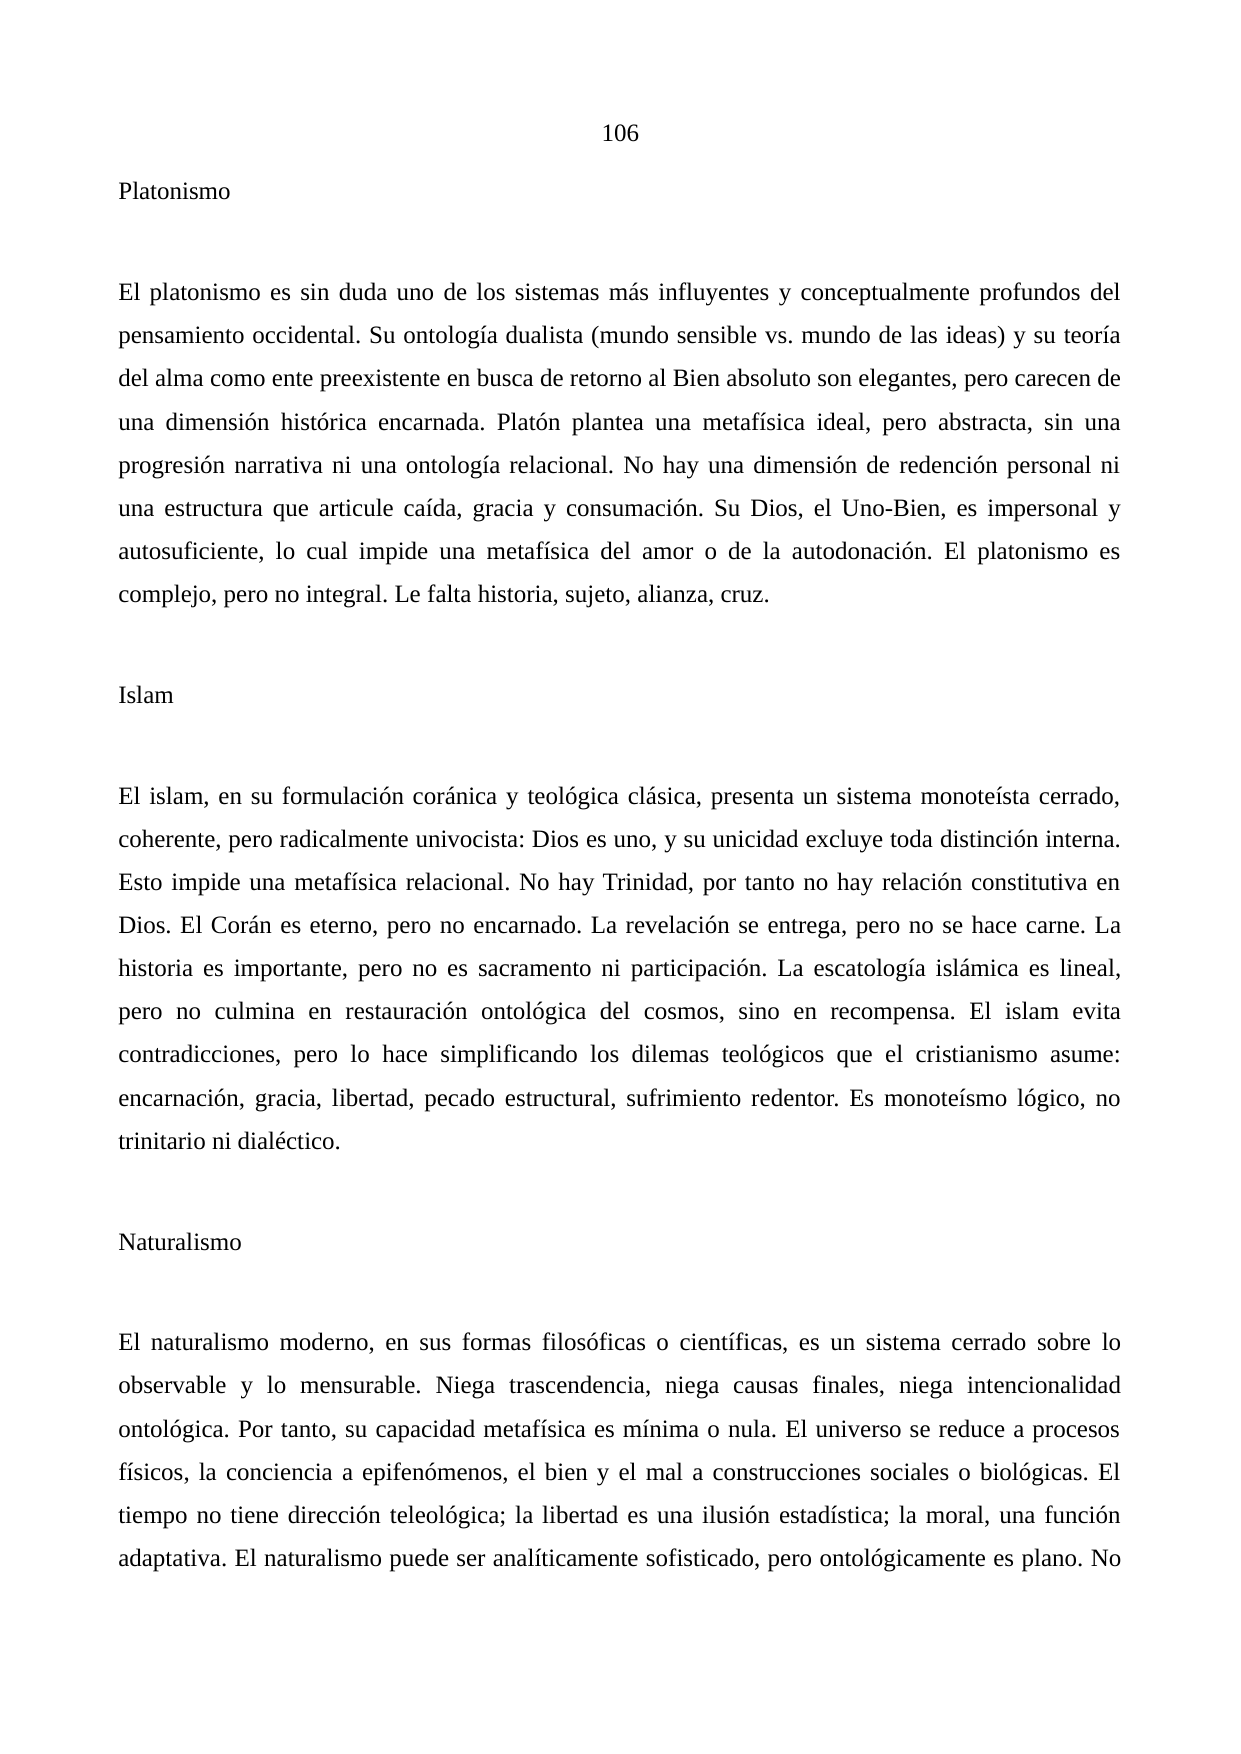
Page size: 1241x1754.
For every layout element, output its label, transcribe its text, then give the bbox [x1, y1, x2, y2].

text El naturalismo moderno, en sus formas filosóficas o científicas, es un sistema cerrado sobre lo observable y lo mensurable. Niega trascendencia, niega causas finales, niega intencionalidad ontológica. Por tanto, su capacidad metafísica es mínima o nula. El universo se reduce a procesos físicos, la conciencia a epifenómenos, el bien y el mal a construcciones sociales o biológicas. El tiempo no tiene dirección teleológica; la libertad es una ilusión estadística; la moral, una función adaptativa. El naturalismo puede ser analíticamente sofisticado, pero ontológicamente es plano. No [118, 1327, 1122, 1572]
text Islam [118, 680, 1122, 709]
text El platonismo es sin duda uno de los sistemas más influyentes y conceptualmente profundos del pensamiento occidental. Su ontología dualista (mundo sensible vs. mundo de las ideas) y su teoría del alma como ente preexistente en busca de retorno al Bien absoluto son elegantes, pero carecen de una dimensión histórica encarnada. Platón plantea una metafísica ideal, pero abstracta, sin una progresión narrativa ni una ontología relacional. No hay una dimensión de redención personal ni una estructura que articule caída, gracia y consumación. Su Dios, el Uno-Bien, es impersonal y autosuficiente, lo cual impide una metafísica del amor o de la autodonación. El platonismo es complejo, pero no integral. Le falta historia, sujeto, alianza, cruz. [118, 277, 1122, 608]
text Platonismo [118, 176, 1122, 205]
text Naturalismo [118, 1227, 1122, 1255]
text El islam, en su formulación coránica y teológica clásica, presenta un sistema monoteísta cerrado, coherente, pero radicalmente univocista: Dios es uno, y su unicidad excluye toda distinción interna. Esto impide una metafísica relacional. No hay Trinidad, por tanto no hay relación constitutiva en Dios. El Corán es eterno, pero no encarnado. La revelación se entrega, pero no se hace carne. La historia es importante, pero no es sacramento ni participación. La escatología islámica es lineal, pero no culmina en restauración ontológica del cosmos, sino en recompensa. El islam evita contradicciones, pero lo hace simplificando los dilemas teológicos que el cristianismo asume: encarnación, gracia, libertad, pecado estructural, sufrimiento redentor. Es monoteísmo lógico, no trinitario ni dialéctico. [118, 781, 1122, 1154]
